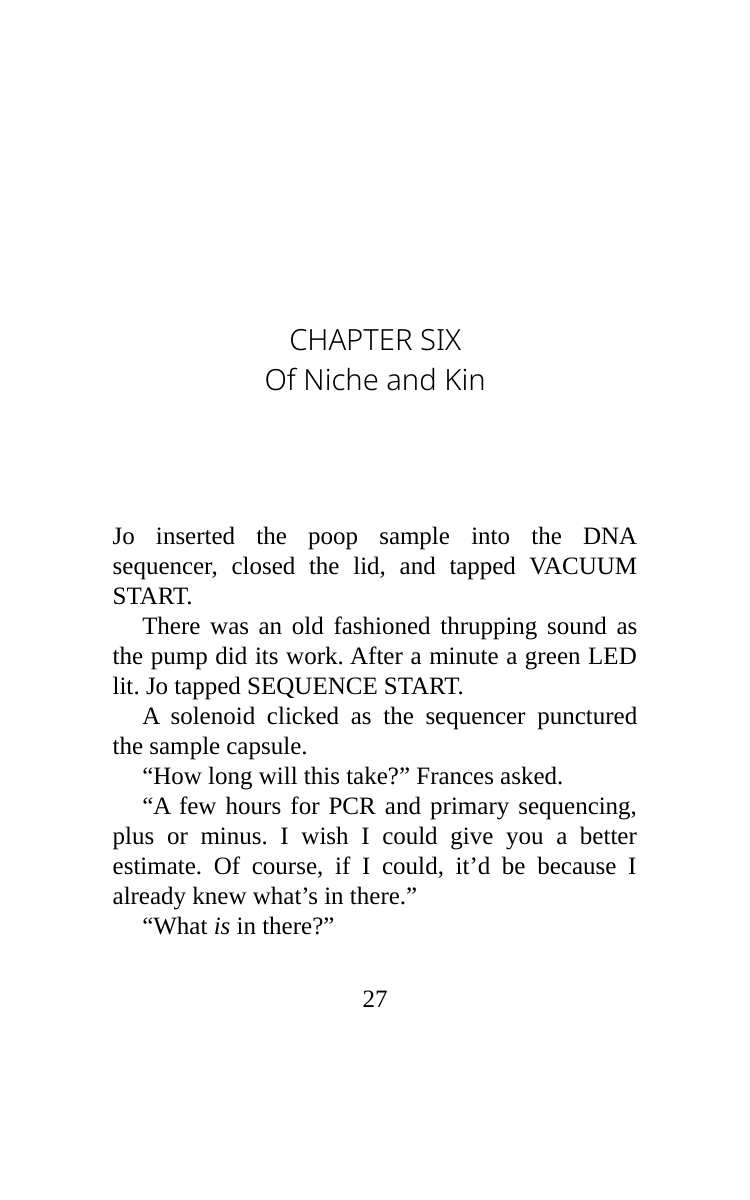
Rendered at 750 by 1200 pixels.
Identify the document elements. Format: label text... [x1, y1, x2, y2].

text “How long will this take?” Frances asked. [112, 760, 637, 790]
text “What is in there?” [112, 910, 637, 940]
text There was an old fashioned thrupping sound as the pump did its work. After a minute a green LED lit. Jo tapped SEQUENCE START. [112, 610, 637, 700]
text “A few hours for PCR and primary sequencing, plus or minus. I wish I could give you a better estimate. Of course, if I could, it’d be because I already knew what’s in there.” [112, 790, 637, 910]
text A solenoid clicked as the sequencer punctured the sample capsule. [112, 700, 637, 760]
text Jo inserted the poop sample into the DNA sequencer, closed the lid, and tapped VACUUM START. [112, 520, 637, 610]
subtitle CHAPTER SIX Of Niche and Kin [112, 319, 637, 399]
